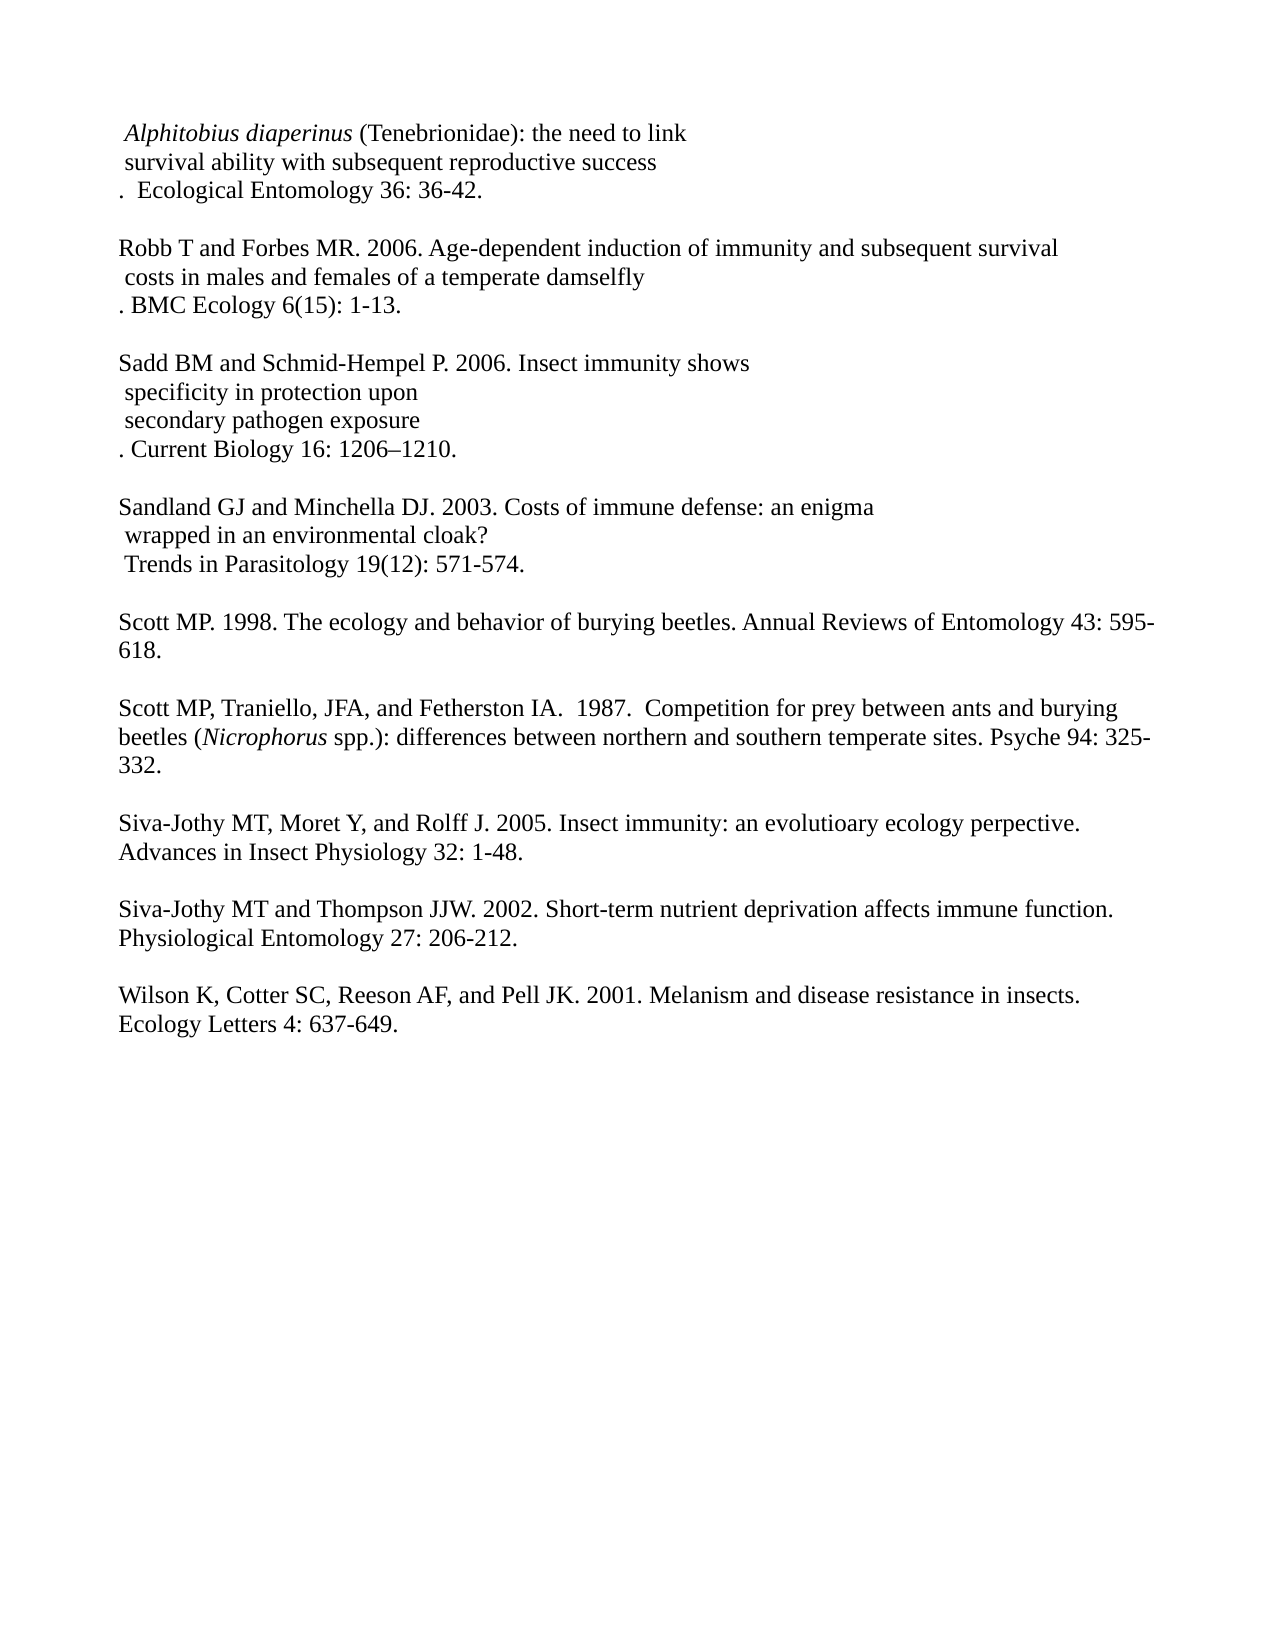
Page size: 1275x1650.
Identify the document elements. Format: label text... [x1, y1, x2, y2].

text Sandland GJ and Minchella DJ. 2003. Costs of immune defense: an enigma [118, 492, 1157, 521]
text Siva-Jothy MT, Moret Y, and Rolff J. 2005. Insect immunity: an evolutioary ecology perpective. Advances in Insect Physiology 32: 1-48. [118, 808, 1157, 866]
text . Current Biology 16: 1206–1210. [118, 434, 1157, 463]
text secondary pathogen exposure [118, 406, 1157, 434]
text . BMC Ecology 6(15): 1-13. [118, 291, 1157, 319]
text costs in males and females of a temperate damselfly [118, 262, 1157, 291]
text Trends in Parasitology 19(12): 571-574. [118, 549, 1157, 578]
text survival ability with subsequent reproductive success [118, 147, 1157, 176]
text Wilson K, Cotter SC, Reeson AF, and Pell JK. 2001. Melanism and disease resistance in insects. Ecology Letters 4: 637-649. [118, 981, 1157, 1038]
text Alphitobius diaperinus (Tenebrionidae): the need to link [118, 118, 1157, 147]
text . Ecological Entomology 36: 36-42. [118, 176, 1157, 204]
text Siva-Jothy MT and Thompson JJW. 2002. Short-term nutrient deprivation affects immune function. Physiological Entomology 27: 206-212. [118, 894, 1157, 952]
text Scott MP. 1998. The ecology and behavior of burying beetles. Annual Reviews of Entomology 43: 595-618. [118, 607, 1157, 664]
text wrapped in an environmental cloak? [118, 521, 1157, 549]
text Robb T and Forbes MR. 2006. Age-dependent induction of immunity and subsequent survival [118, 233, 1157, 262]
text specificity in protection upon [118, 377, 1157, 406]
text Scott MP, Traniello, JFA, and Fetherston IA. 1987. Competition for prey between ants and burying beetles (Nicrophorus spp.): differences between northern and southern temperate sites. Psyche 94: 325-332. [118, 693, 1157, 779]
text Sadd BM and Schmid-Hempel P. 2006. Insect immunity shows [118, 348, 1157, 377]
